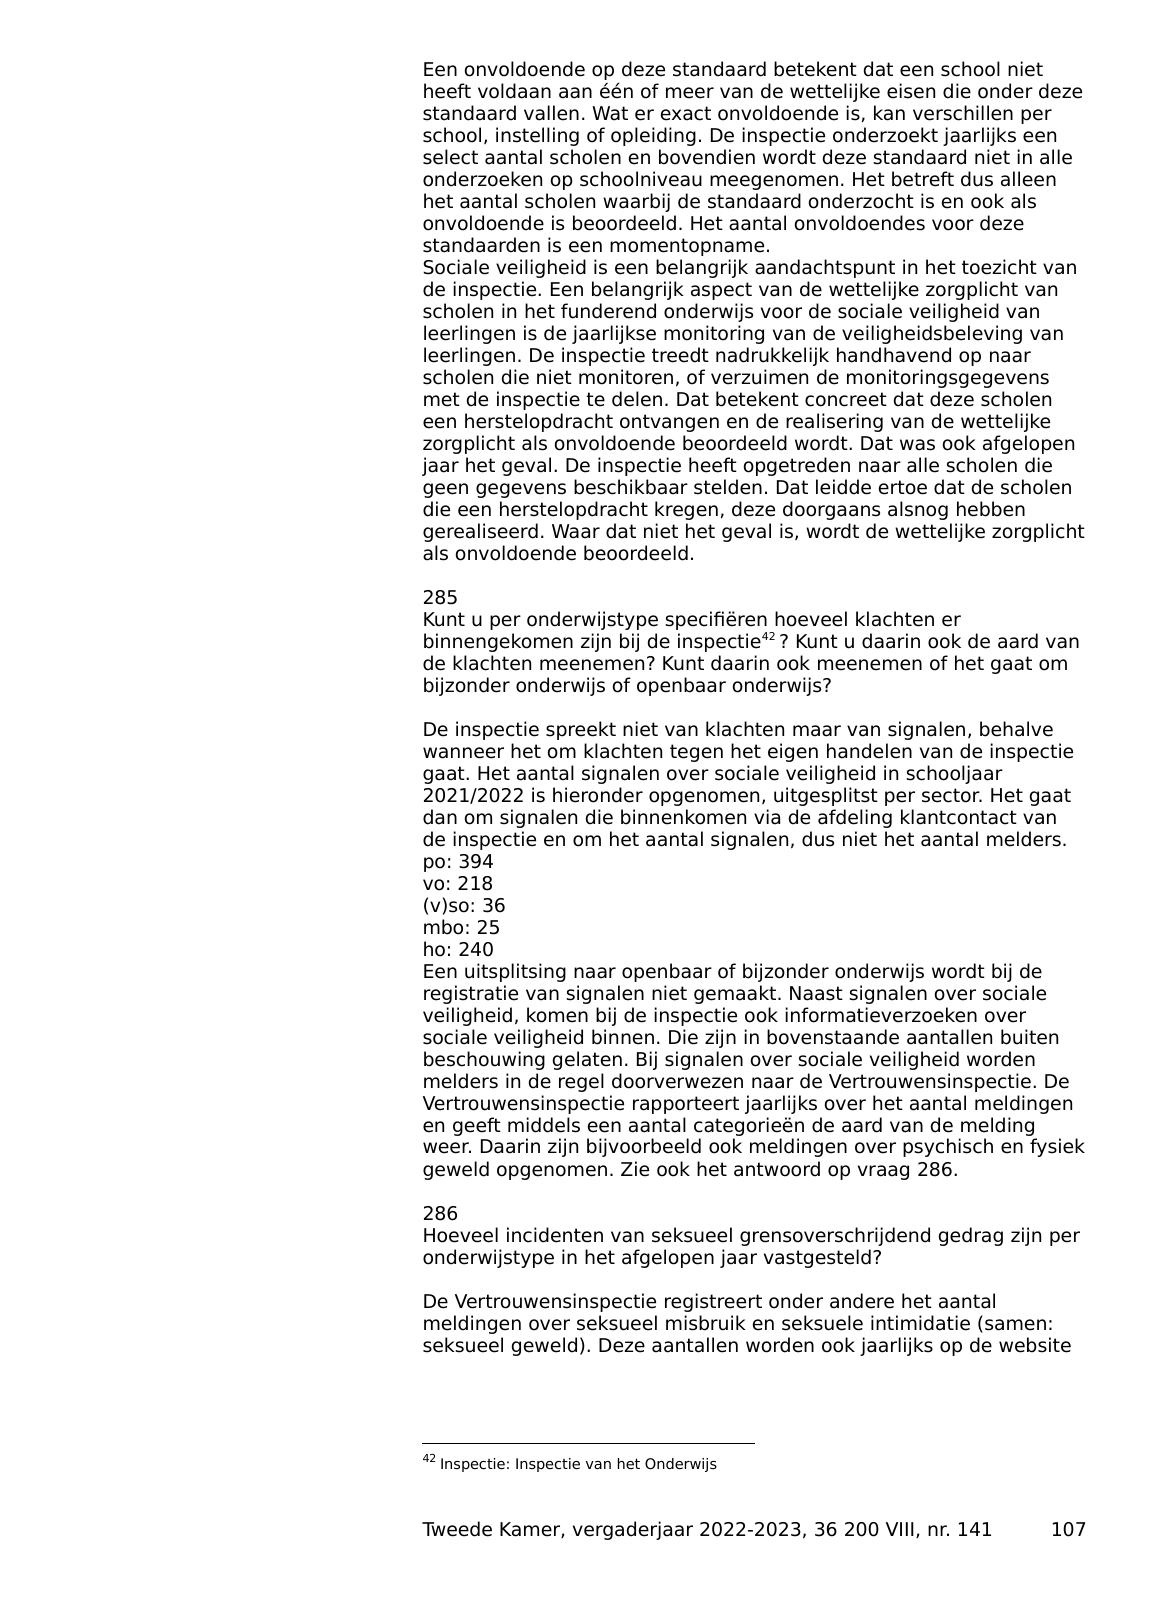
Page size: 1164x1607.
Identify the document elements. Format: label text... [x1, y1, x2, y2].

text mbo: 25 [422, 917, 1087, 939]
text vo: 218 [422, 873, 1087, 895]
text 286 [422, 1203, 1087, 1224]
text Sociale veiligheid is een belangrijk aandachtspunt in het toezicht van de inspectie. Een belangrijk aspect van de wettelijke zorgplicht van scholen in het funderend onderwijs voor de sociale veiligheid van leerlingen is de jaarlijkse monitoring van de veiligheidsbeleving van leerlingen. De inspectie treedt nadrukkelijk handhavend op naar scholen die niet monitoren, of verzuimen de monitoringsgegevens met de inspectie te delen. Dat betekent concreet dat deze scholen een herstelopdracht ontvangen en de realisering van de wettelijke zorgplicht als onvoldoende beoordeeld wordt. Dat was ook afgelopen jaar het geval. De inspectie heeft opgetreden naar alle scholen die geen gegevens beschikbaar stelden. Dat leidde ertoe dat de scholen die een herstelopdracht kregen, deze doorgaans alsnog hebben gerealiseerd. Waar dat niet het geval is, wordt de wettelijke zorgplicht als onvoldoende beoordeeld. [422, 257, 1087, 564]
text (v)so: 36 [422, 895, 1087, 917]
text Een uitsplitsing naar openbaar of bijzonder onderwijs wordt bij de registratie van signalen niet gemaakt. Naast signalen over sociale veiligheid, komen bij de inspectie ook informatieverzoeken over sociale veiligheid binnen. Die zijn in bovenstaande aantallen buiten beschouwing gelaten. Bij signalen over sociale veiligheid worden melders in de regel doorverwezen naar de Vertrouwensinspectie. De Vertrouwensinspectie rapporteert jaarlijks over het aantal meldingen en geeft middels een aantal categorieën de aard van de melding weer. Daarin zijn bijvoorbeeld ook meldingen over psychisch en fysiek geweld opgenomen. Zie ook het antwoord op vraag 286. [422, 961, 1087, 1180]
text ho: 240 [422, 939, 1087, 961]
text Hoeveel incidenten van seksueel grensoverschrijdend gedrag zijn per onderwijstype in het afgelopen jaar vastgesteld? [422, 1224, 1087, 1268]
text Inspectie: Inspectie van het Onderwijs [422, 1452, 1087, 1474]
text De Vertrouwensinspectie registreert onder andere het aantal meldingen over seksueel misbruik en seksuele intimidatie (samen: seksueel geweld). Deze aantallen worden ook jaarlijks op de website [422, 1291, 1087, 1357]
text Een onvoldoende op deze standaard betekent dat een school niet heeft voldaan aan één of meer van de wettelijke eisen die onder deze standaard vallen. Wat er exact onvoldoende is, kan verschillen per school, instelling of opleiding. De inspectie onderzoekt jaarlijks een select aantal scholen en bovendien wordt deze standaard niet in alle onderzoeken op schoolniveau meegenomen. Het betreft dus alleen het aantal scholen waarbij de standaard onderzocht is en ook als onvoldoende is beoordeeld. Het aantal onvoldoendes voor deze standaarden is een momentopname. [422, 59, 1087, 257]
text 285 [422, 587, 1087, 609]
text De inspectie spreekt niet van klachten maar van signalen, behalve wanneer het om klachten tegen het eigen handelen van de inspectie gaat. Het aantal signalen over sociale veiligheid in schooljaar 2021/2022 is hieronder opgenomen, uitgesplitst per sector. Het gaat dan om signalen die binnenkomen via de afdeling klantcontact van de inspectie en om het aantal signalen, dus niet het aantal melders. [422, 719, 1087, 851]
text Kunt u per onderwijstype specifiëren hoeveel klachten er binnengekomen zijn bij de inspectie? Kunt u daarin ook de aard van de klachten meenemen? Kunt daarin ook meenemen of het gaat om bijzonder onderwijs of openbaar onderwijs? [422, 609, 1087, 697]
text po: 394 [422, 851, 1087, 873]
